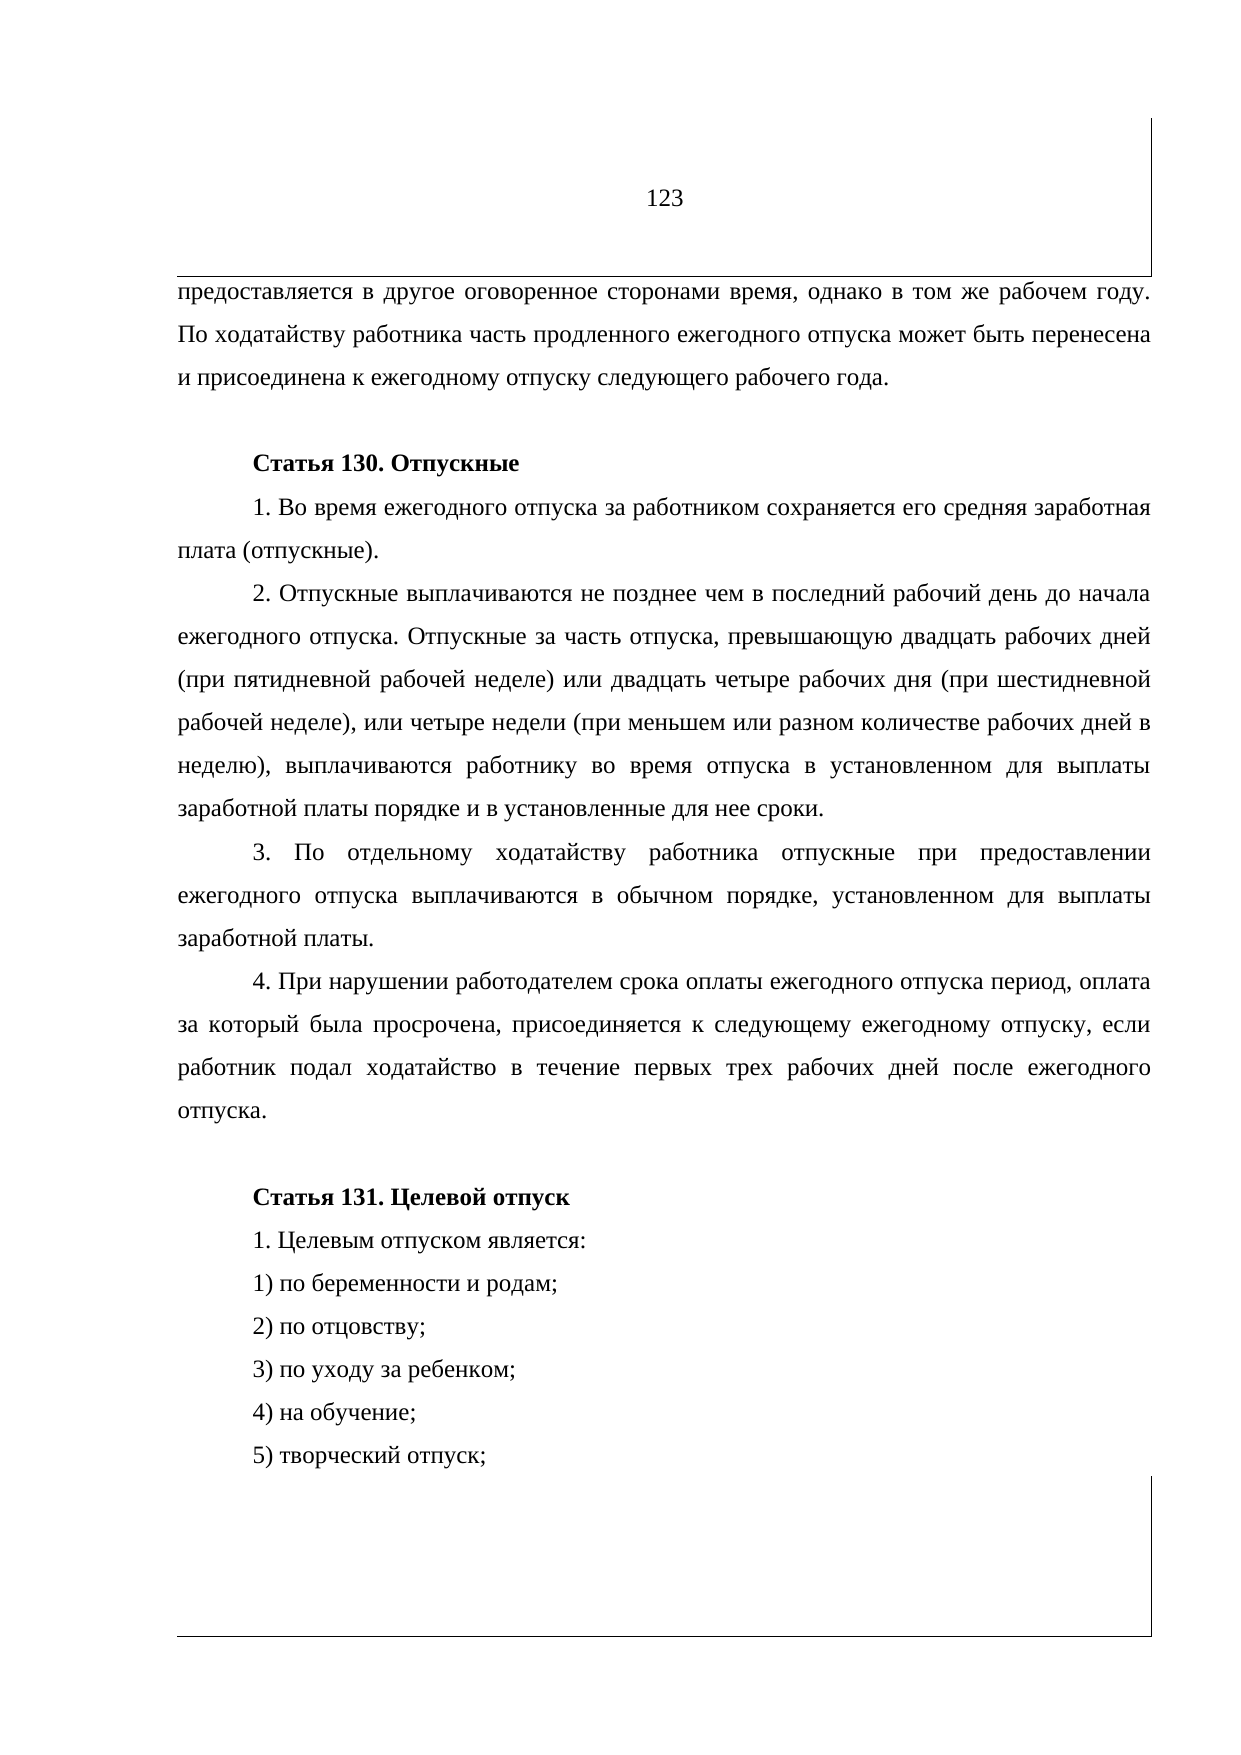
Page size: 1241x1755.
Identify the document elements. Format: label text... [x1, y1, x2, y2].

text 3. По отдельному ходатайству работника отпускные при предоставлении ежегодного отпуска выплачиваются в обычном порядке, установленном для выплаты заработной платы. [177, 837, 1152, 952]
text 1. Целевым отпуском является: [177, 1225, 1152, 1253]
text предоставляется в другое оговоренное сторонами время, однако в том же рабочем году. По ходатайству работника часть продленного ежегодного отпуска может быть перенесена и присоединена к ежегодному отпуску следующего рабочего года. [177, 276, 1152, 391]
text 1) по беременности и родам; [177, 1268, 1152, 1297]
text 3) по уходу за ребенком; [177, 1354, 1152, 1383]
text 2. Отпускные выплачиваются не позднее чем в последний рабочий день до начала ежегодного отпуска. Отпускные за часть отпуска, превышающую двадцать рабочих дней (при пятидневной рабочей неделе) или двадцать четыре рабочих дня (при шестидневной рабочей неделе), или четыре недели (при меньшем или разном количестве рабочих дней в неделю), выплачиваются работнику во время отпуска в установленном для выплаты заработной платы порядке и в установленные для нее сроки. [177, 578, 1152, 822]
subtitle Статья 131. Целевой отпуск [177, 1182, 1152, 1210]
text 4. При нарушении работодателем срока оплаты ежегодного отпуска период, оплата за который была просрочена, присоединяется к следующему ежегодному отпуску, если работник подал ходатайство в течение первых трех рабочих дней после ежегодного отпуска. [177, 966, 1152, 1124]
subtitle Статья 130. Отпускные [177, 448, 1152, 477]
text 4) на обучение; [177, 1397, 1152, 1426]
text 2) по отцовству; [177, 1311, 1152, 1340]
text 5) творческий отпуск; [177, 1440, 1152, 1469]
text 1. Во время ежегодного отпуска за работником сохраняется его средняя заработная плата (отпускные). [177, 492, 1152, 563]
